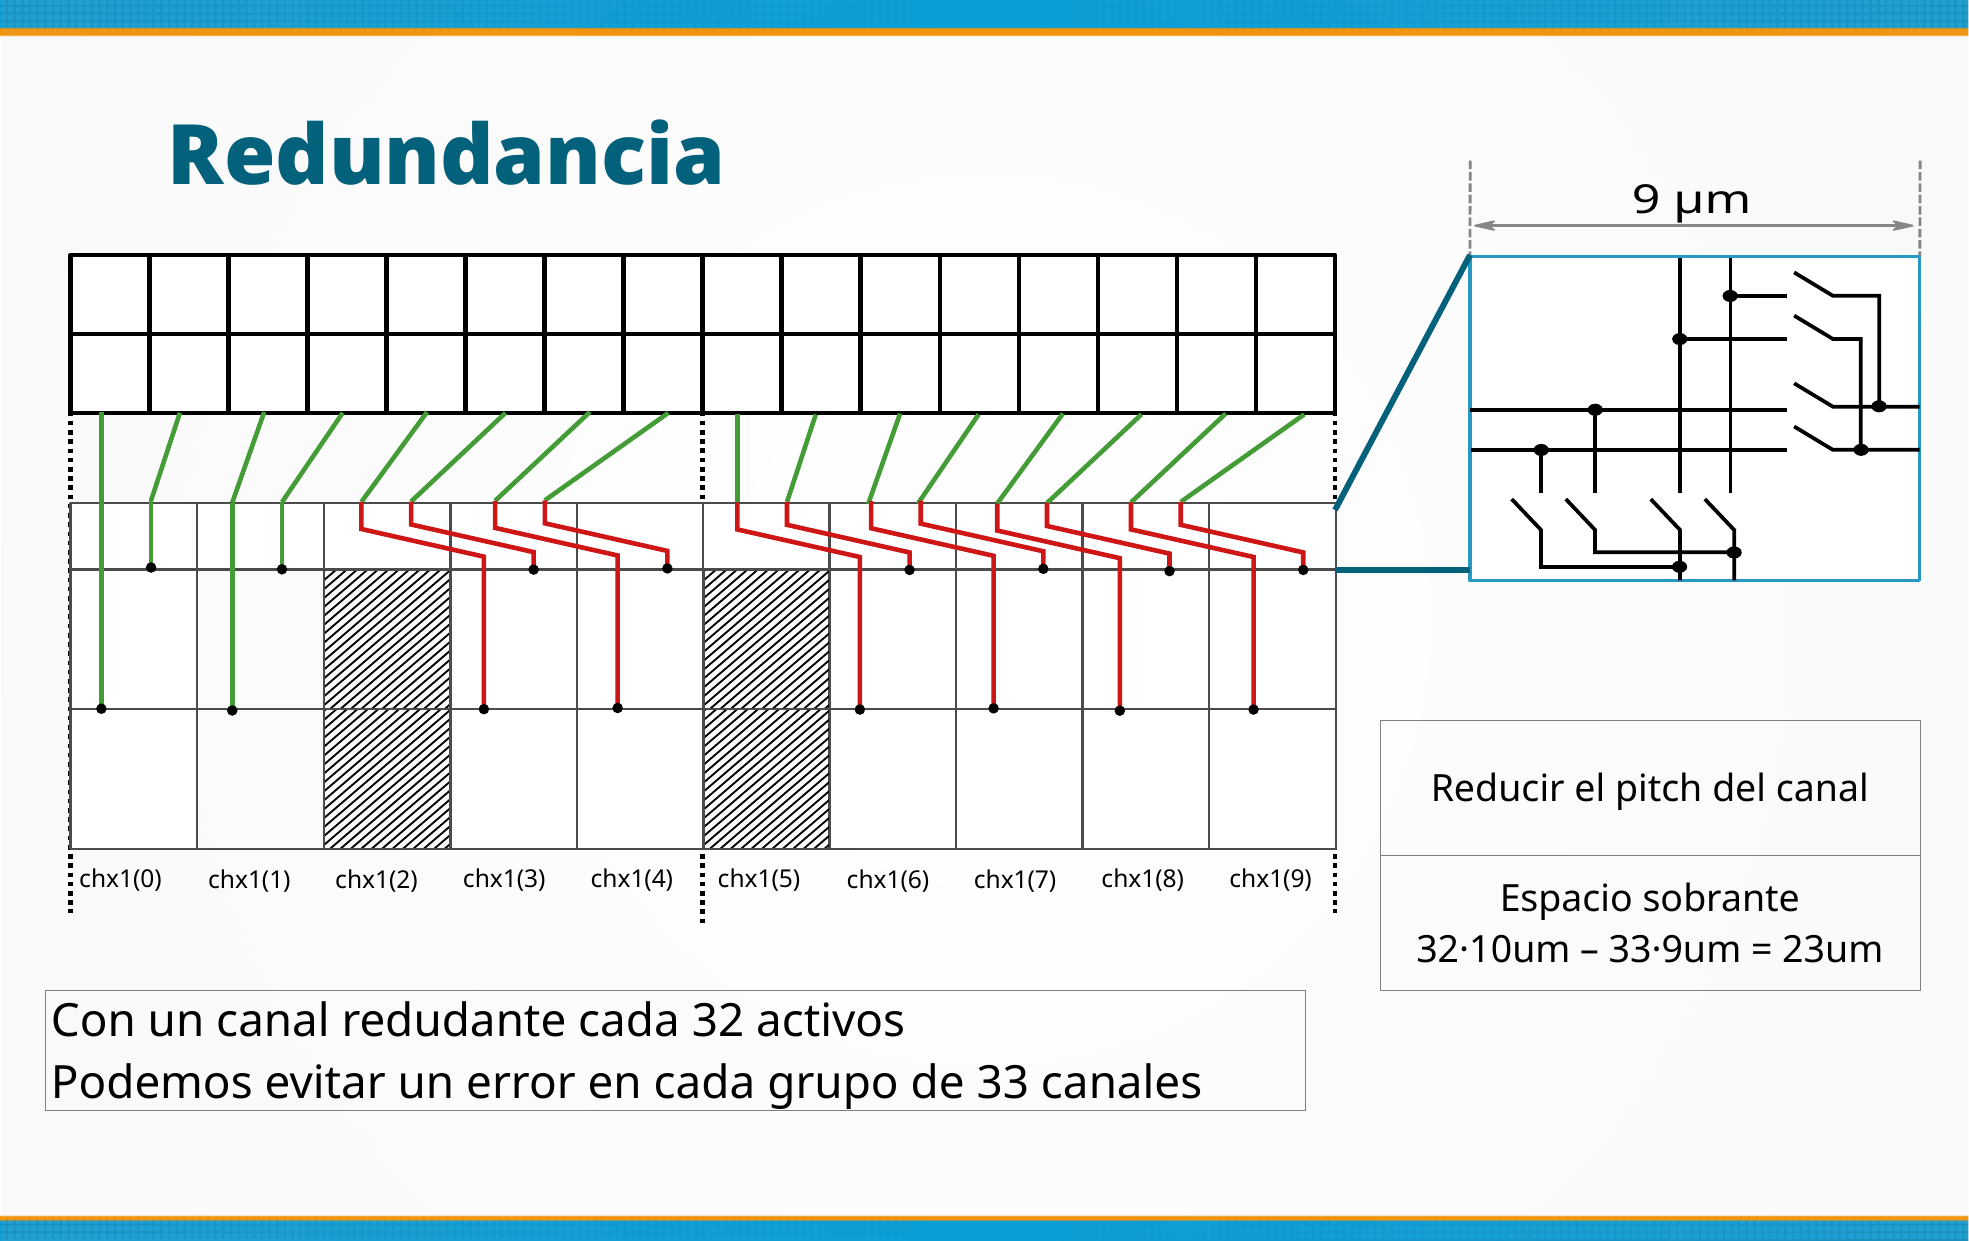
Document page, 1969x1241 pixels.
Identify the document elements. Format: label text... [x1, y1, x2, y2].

picture [0, 0, 1969, 1241]
text_box Reducir el pitch del canal [1380, 720, 1921, 856]
subtitle Redundancia [98, 49, 796, 240]
text_box Espacio sobrante 32·10um – 33·9um = 23um [1380, 856, 1921, 991]
text_box Con un canal redudante cada 32 activos Podemos evitar un error en cada grupo de 33 canales [45, 990, 1306, 1111]
